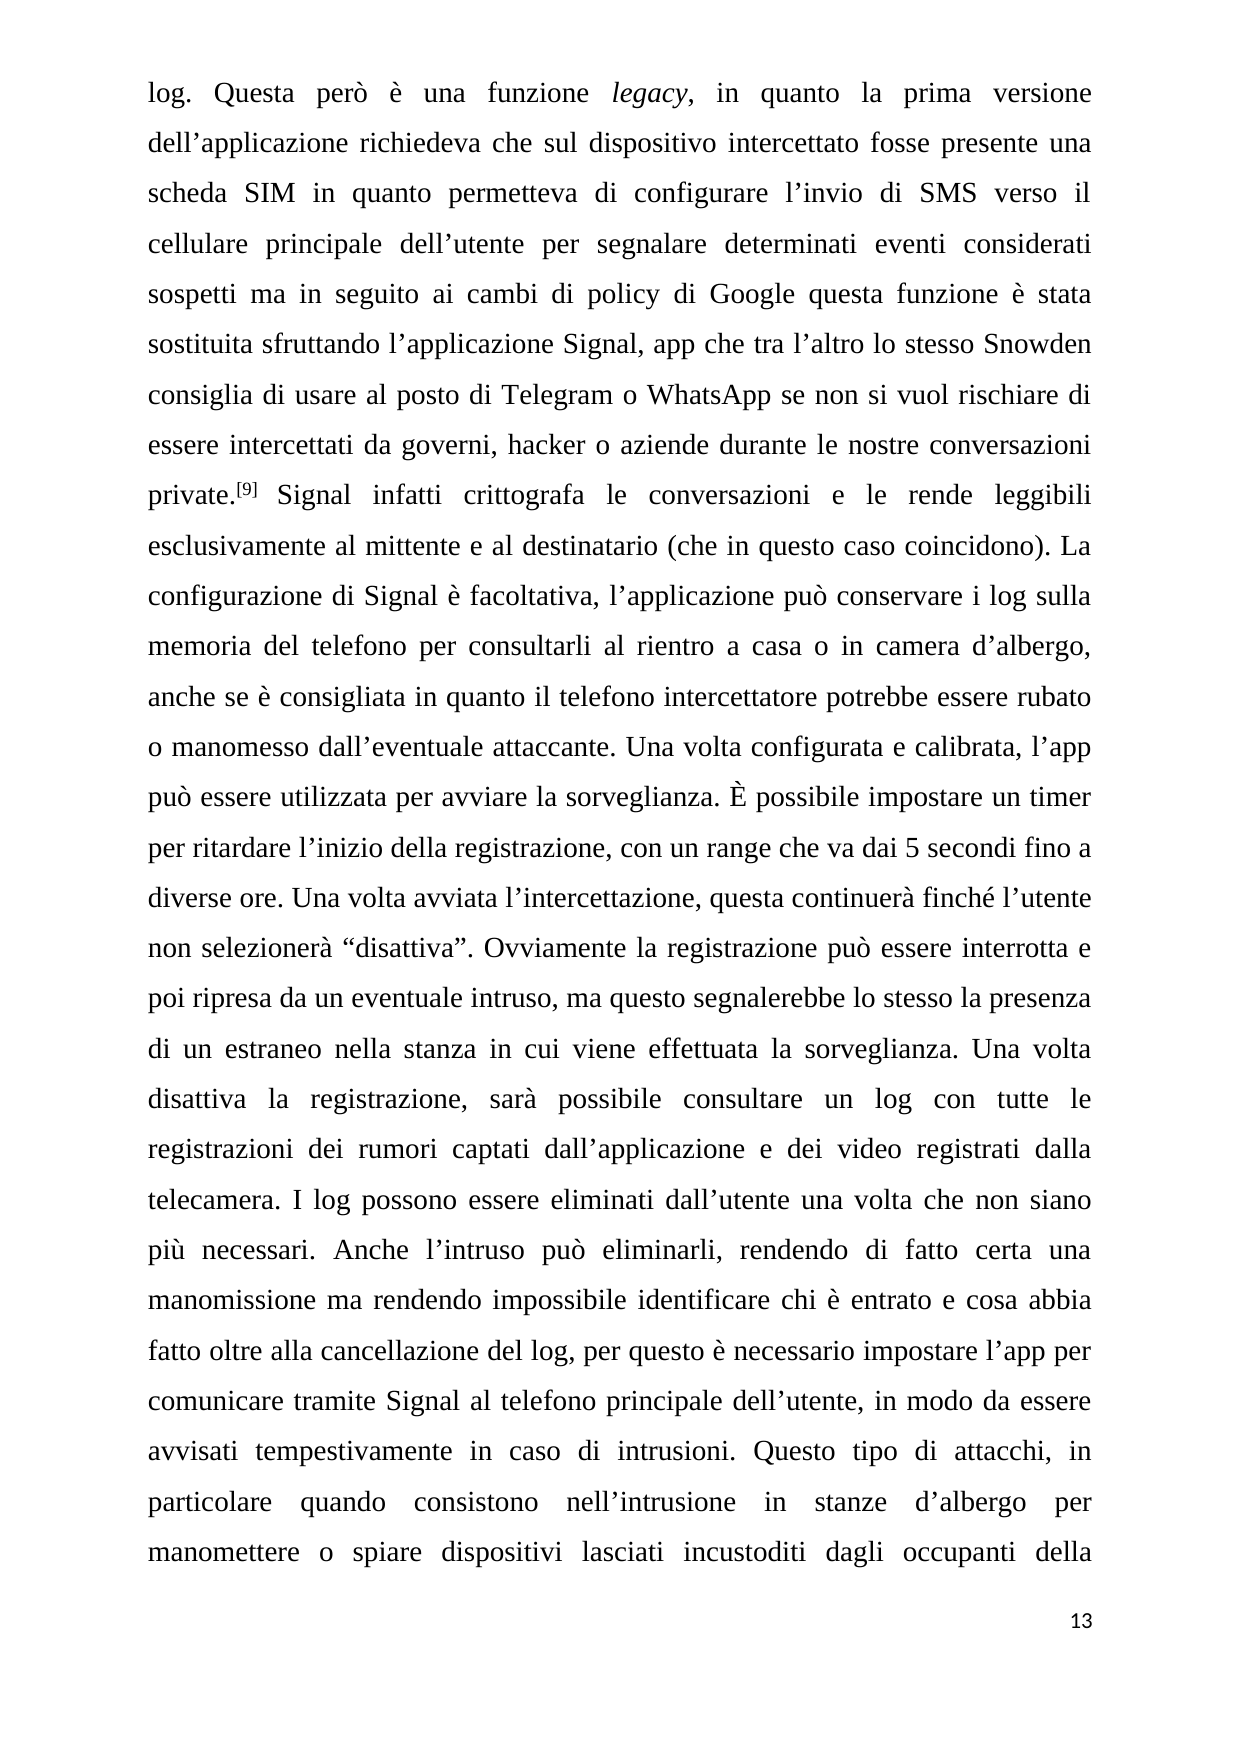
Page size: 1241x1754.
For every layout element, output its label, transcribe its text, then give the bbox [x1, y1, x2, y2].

text log. Questa però è una funzione legacy, in quanto la prima versione dell’applicazione richiedeva che sul dispositivo intercettato fosse presente una scheda SIM in quanto permetteva di configurare l’invio di SMS verso il cellulare principale dell’utente per segnalare determinati eventi considerati sospetti ma in seguito ai cambi di policy di Google questa funzione è stata sostituita sfruttando l’applicazione Signal, app che tra l’altro lo stesso Snowden consiglia di usare al posto di Telegram o WhatsApp se non si vuol rischiare di essere intercettati da governi, hacker o aziende durante le nostre conversazioni private.[9] Signal infatti crittografa le conversazioni e le rende leggibili esclusivamente al mittente e al destinatario (che in questo caso coincidono). La configurazione di Signal è facoltativa, l’applicazione può conservare i log sulla memoria del telefono per consultarli al rientro a casa o in camera d’albergo, anche se è consigliata in quanto il telefono intercettatore potrebbe essere rubato o manomesso dall’eventuale attaccante. Una volta configurata e calibrata, l’app può essere utilizzata per avviare la sorveglianza. È possibile impostare un timer per ritardare l’inizio della registrazione, con un range che va dai 5 secondi fino a diverse ore. Una volta avviata l’intercettazione, questa continuerà finché l’utente non selezionerà “disattiva”. Ovviamente la registrazione può essere interrotta e poi ripresa da un eventuale intruso, ma questo segnalerebbe lo stesso la presenza di un estraneo nella stanza in cui viene effettuata la sorveglianza. Una volta disattiva la registrazione, sarà possibile consultare un log con tutte le registrazioni dei rumori captati dall’applicazione e dei video registrati dalla telecamera. I log possono essere eliminati dall’utente una volta che non siano più necessari. Anche l’intruso può eliminarli, rendendo di fatto certa una manomissione ma rendendo impossibile identificare chi è entrato e cosa abbia fatto oltre alla cancellazione del log, per questo è necessario impostare l’app per comunicare tramite Signal al telefono principale dell’utente, in modo da essere avvisati tempestivamente in caso di intrusioni. Questo tipo di attacchi, in particolare quando consistono nell’intrusione in stanze d’albergo per manomettere o spiare dispositivi lasciati incustoditi dagli occupanti della [148, 75, 1092, 1568]
